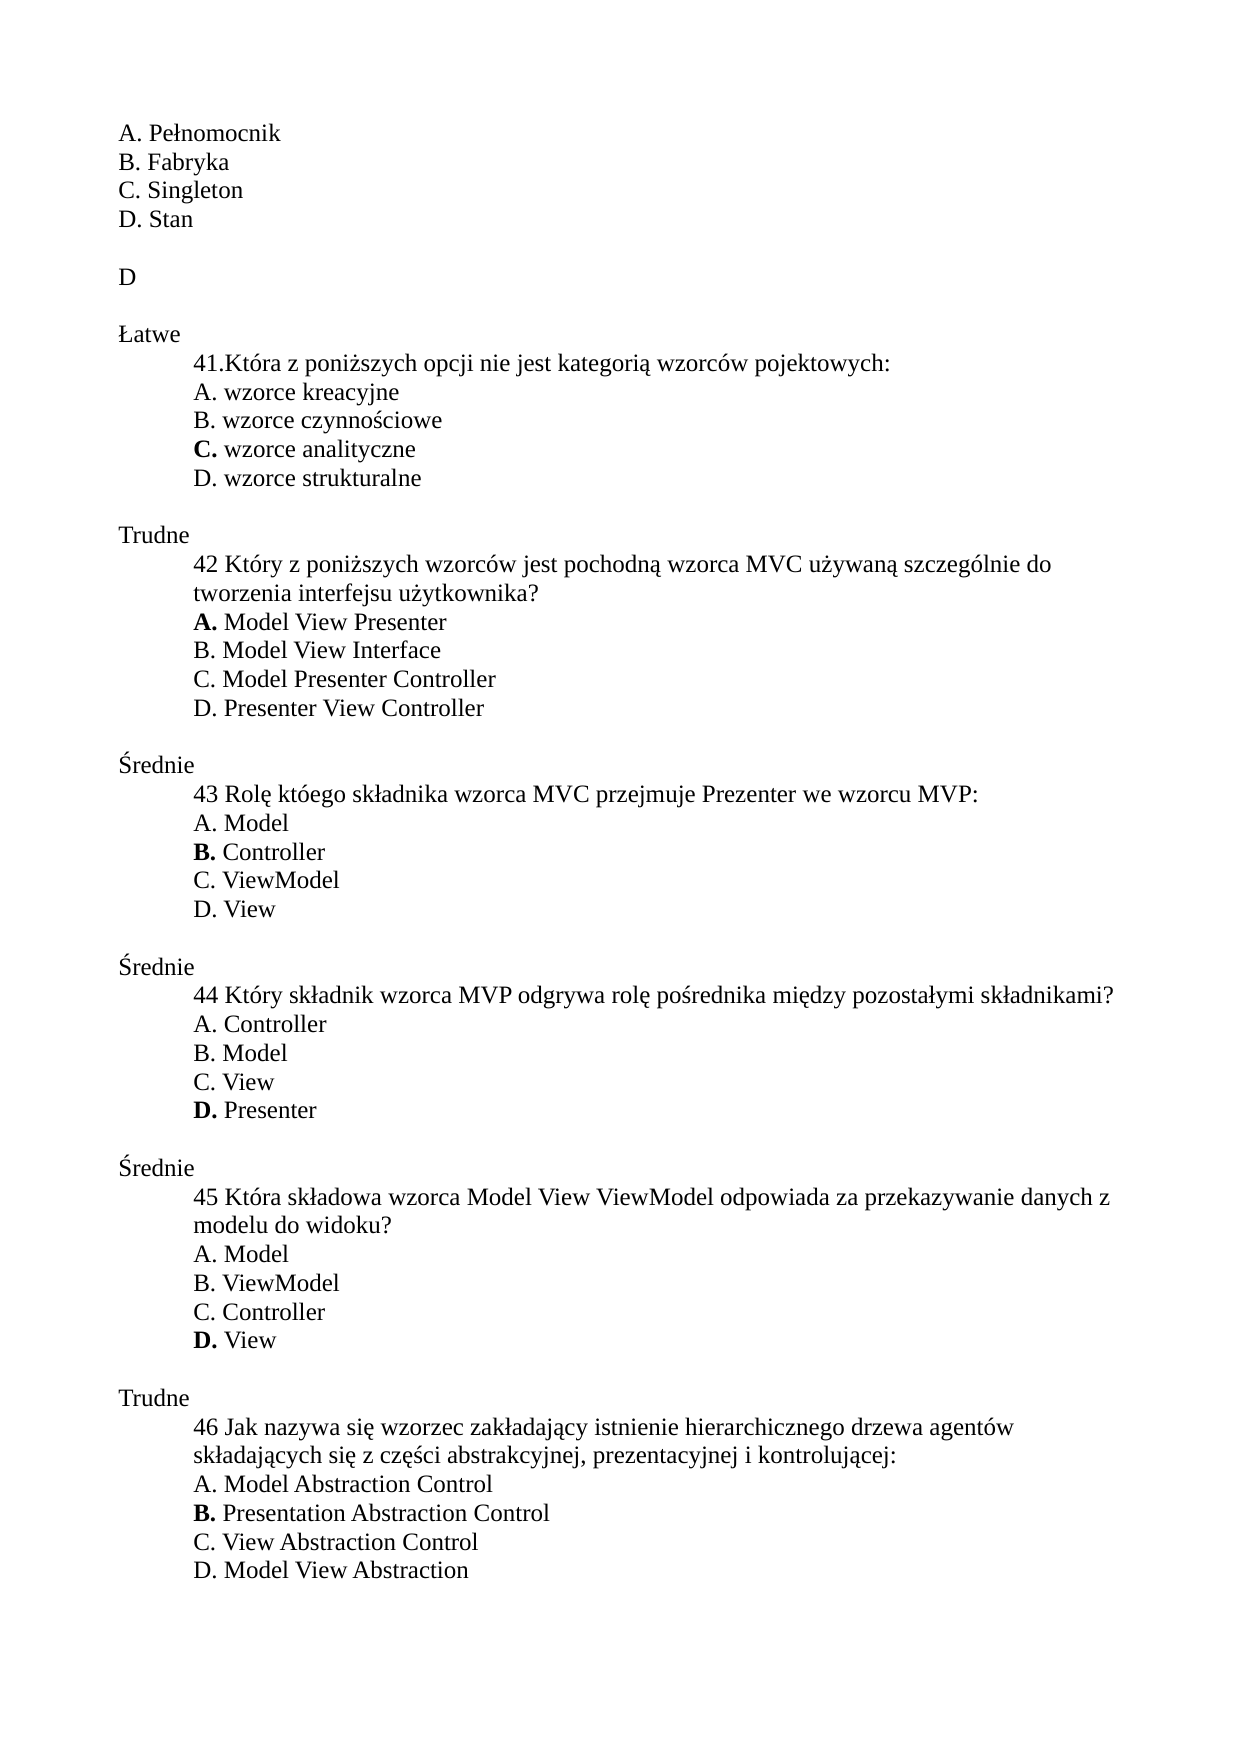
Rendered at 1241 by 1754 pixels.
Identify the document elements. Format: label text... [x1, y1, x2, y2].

list D. View [156, 1326, 1122, 1354]
text Trudne [118, 1383, 1122, 1412]
list B. Presentation Abstraction Control [156, 1498, 1122, 1527]
list 44 Który składnik wzorca MVP odgrywa rolę pośrednika między pozostałymi składnikami? [156, 981, 1122, 1009]
list A. Controller [156, 1009, 1122, 1038]
list C. wzorce analityczne [156, 434, 1122, 463]
list A. wzorce kreacyjne [156, 377, 1122, 406]
text Średnie [118, 1153, 1122, 1182]
text Trudne [118, 521, 1122, 549]
list D. Model View Abstraction [156, 1556, 1122, 1584]
list D. Presenter [156, 1096, 1122, 1124]
text Średnie [118, 751, 1122, 779]
list 42 Który z poniższych wzorców jest pochodną wzorca MVC używaną szczególnie do tworzenia interfejsu użytkownika? [156, 549, 1122, 607]
list B. Model View Interface [156, 636, 1122, 664]
list B. Controller [156, 837, 1122, 866]
text D [118, 262, 1122, 291]
list 45 Która składowa wzorca Model View ViewModel odpowiada za przekazywanie danych z modelu do widoku? [156, 1182, 1122, 1239]
text A. Pełnomocnik [118, 118, 1122, 147]
list A. Model View Presenter [156, 607, 1122, 636]
text Łatwe [118, 319, 1122, 348]
text C. Singleton [118, 176, 1122, 204]
list A. Model [156, 1239, 1122, 1268]
list C. View Abstraction Control [156, 1527, 1122, 1556]
list D. View [156, 894, 1122, 923]
list D. wzorce strukturalne [156, 463, 1122, 492]
list C. View [156, 1067, 1122, 1096]
list A. Model Abstraction Control [156, 1469, 1122, 1498]
list B. ViewModel [156, 1268, 1122, 1297]
list 43 Rolę któego składnika wzorca MVC przejmuje Prezenter we wzorcu MVP: [156, 779, 1122, 808]
list B. Model [156, 1038, 1122, 1067]
list C. Model Presenter Controller [156, 664, 1122, 693]
list 46 Jak nazywa się wzorzec zakładający istnienie hierarchicznego drzewa agentów składających się z części abstrakcyjnej, prezentacyjnej i kontrolującej: [156, 1412, 1122, 1469]
list B. wzorce czynnościowe [156, 406, 1122, 434]
text Średnie [118, 952, 1122, 981]
list D. Presenter View Controller [156, 693, 1122, 722]
list A. Model [156, 808, 1122, 837]
list C. Controller [156, 1297, 1122, 1326]
list C. ViewModel [156, 866, 1122, 894]
text D. Stan [118, 204, 1122, 233]
list 41.Która z poniższych opcji nie jest kategorią wzorców pojektowych: [156, 348, 1122, 377]
text B. Fabryka [118, 147, 1122, 176]
